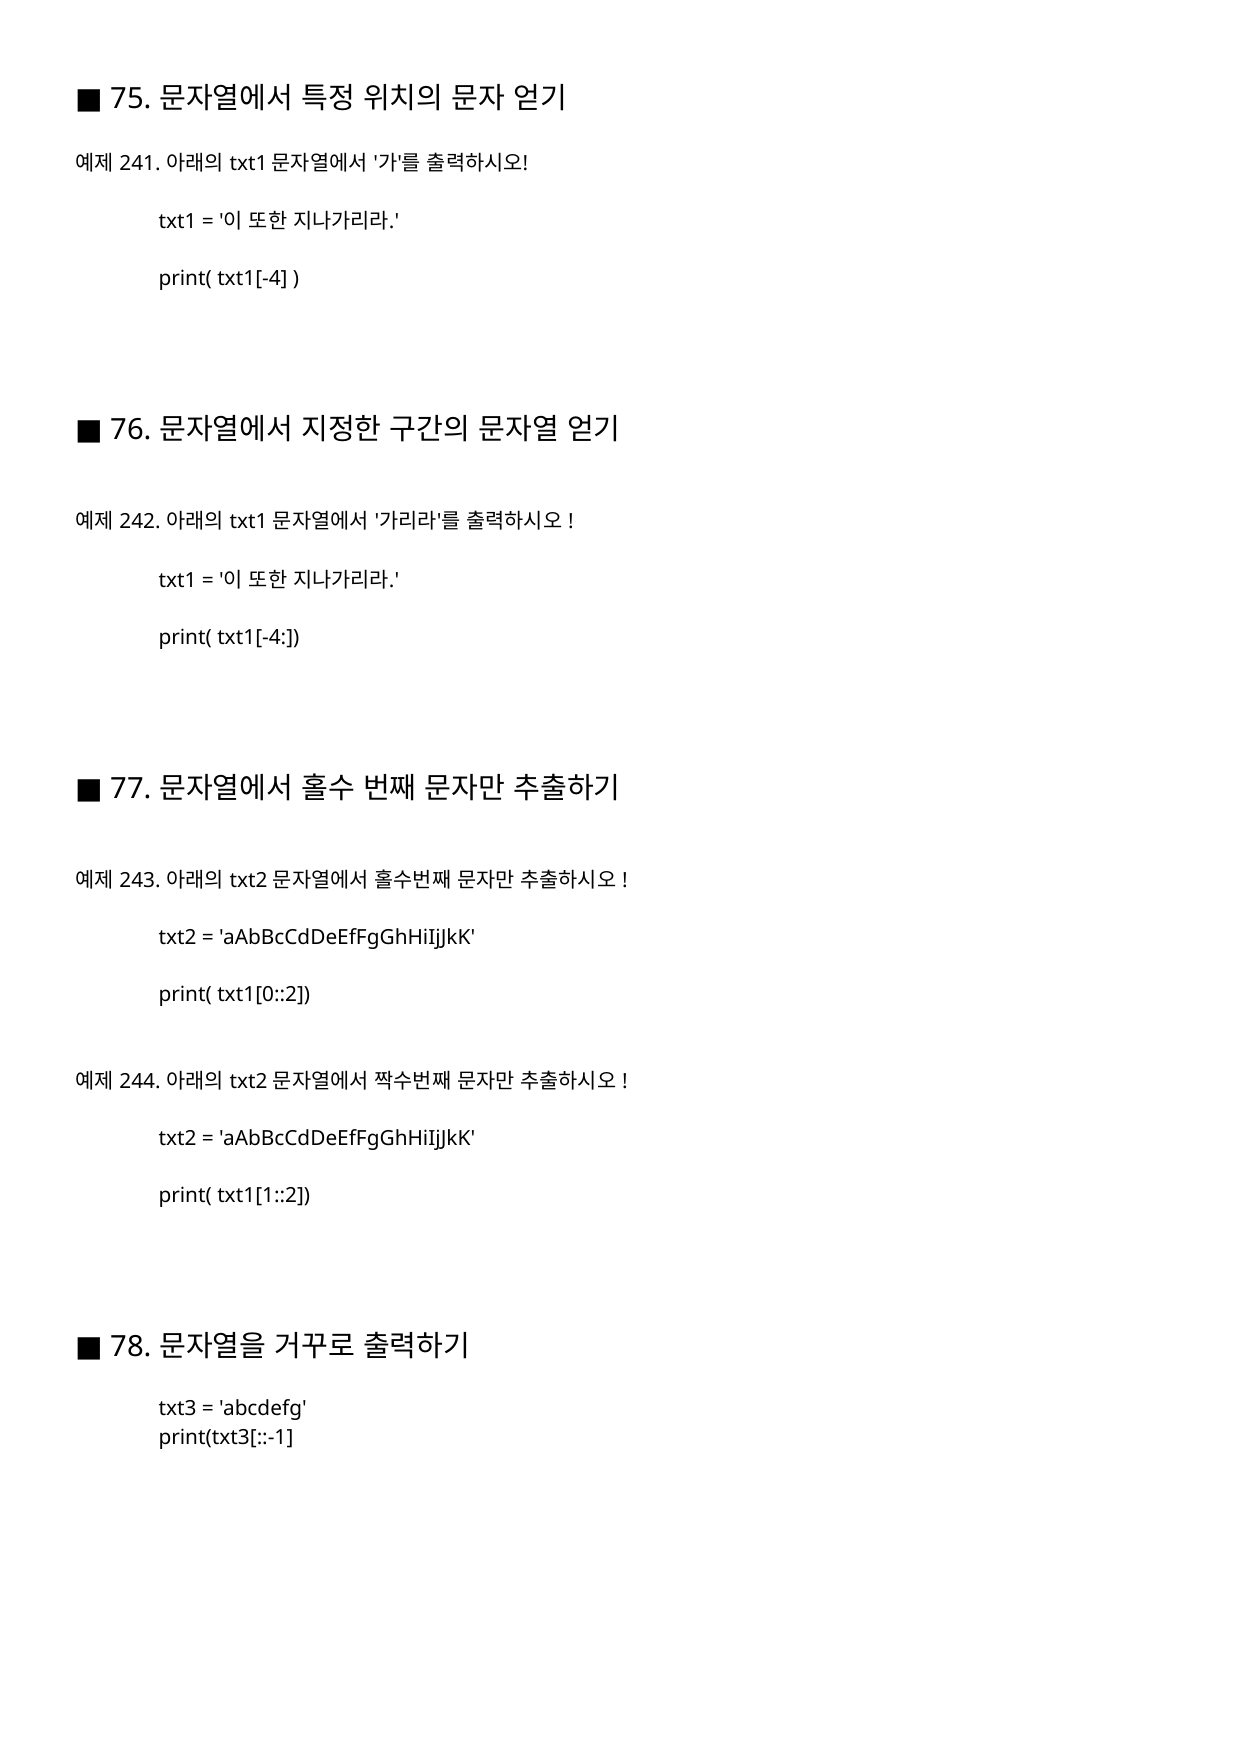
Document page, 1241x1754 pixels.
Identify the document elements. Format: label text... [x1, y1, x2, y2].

text print( txt1[-4] ) [75, 263, 1165, 292]
text 예제 244. 아래의 txt2 문자열에서 짝수번째 문자만 추출하시오 ! [75, 1065, 1165, 1095]
text print( txt1[-4:]) [75, 622, 1165, 651]
text print(txt3[::-1] [75, 1422, 1165, 1450]
text txt1 = '이 또한 지나가리라.' [75, 204, 1165, 235]
text print( txt1[1::2]) [75, 1180, 1165, 1209]
subtitle ■ 76. 문자열에서 지정한 구간의 문자열 얻기 [75, 406, 1165, 448]
text 예제 241. 아래의 txt1문자열에서 '가'를 출력하시오! [75, 146, 1165, 176]
text txt1 = '이 또한 지나가리라.' [75, 563, 1165, 594]
text txt2 = 'aAbBcCdDeEfFgGhHiIjJkK' [75, 1123, 1165, 1152]
text 예제 242. 아래의 txt1 문자열에서 '가리라'를 출력하시오 ! [75, 505, 1165, 535]
text print( txt1[0::2]) [75, 979, 1165, 1008]
subtitle ■ 77. 문자열에서 홀수 번째 문자만 추출하기 [75, 764, 1165, 807]
text txt2 = 'aAbBcCdDeEfFgGhHiIjJkK' [75, 922, 1165, 951]
text 예제 243. 아래의 txt2 문자열에서 홀수번째 문자만 추출하시오 ! [75, 864, 1165, 894]
text txt3 = 'abcdefg' [75, 1393, 1165, 1422]
subtitle ■ 75. 문자열에서 특정 위치의 문자 얻기 [75, 75, 1165, 117]
subtitle ■ 78. 문자열을 거꾸로 출력하기 [75, 1322, 1165, 1365]
